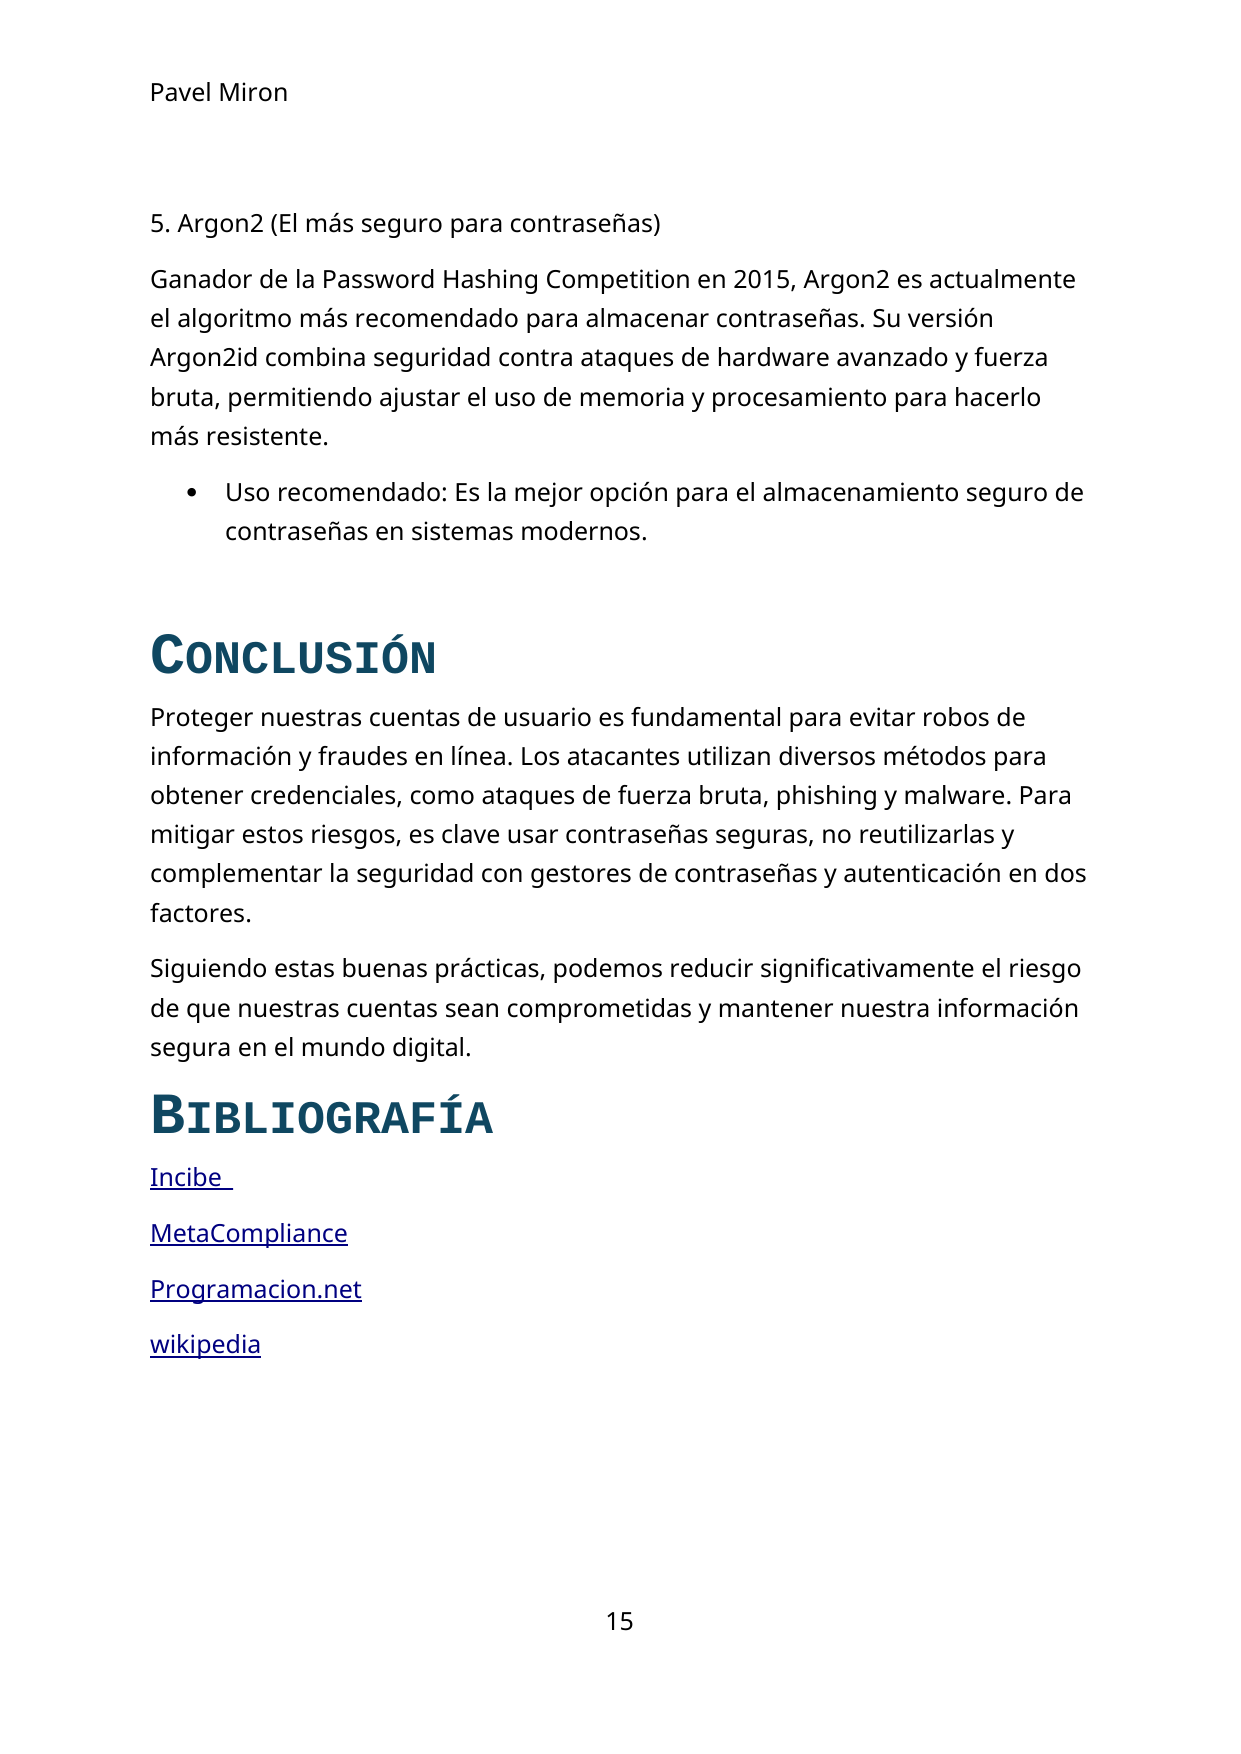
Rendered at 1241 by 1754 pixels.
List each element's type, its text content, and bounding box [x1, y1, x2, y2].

text MetaCompliance [150, 1215, 1090, 1249]
text Bibliografía [150, 1085, 1090, 1151]
text Proteger nuestras cuentas de usuario es fundamental para evitar robos de información y fraudes en línea. Los atacantes utilizan diversos métodos para obtener credenciales, como ataques de fuerza bruta, phishing y malware. Para mitigar estos riesgos, es clave usar contraseñas seguras, no reutilizarlas y complementar la seguridad con gestores de contraseñas y autenticación en dos factores. [150, 699, 1090, 929]
text Conclusión [150, 625, 1090, 691]
text Programacion.net [150, 1271, 1090, 1305]
list Uso recomendado: Es la mejor opción para el almacenamiento seguro de contraseñas en sistemas modernos. [187, 474, 1090, 547]
text Siguiendo estas buenas prácticas, podemos reducir significativamente el riesgo de que nuestras cuentas sean comprometidas y mantener nuestra información segura en el mundo digital. [150, 951, 1090, 1063]
text Ganador de la Password Hashing Competition en 2015, Argon2 es actualmente el algoritmo más recomendado para almacenar contraseñas. Su versión Argon2id combina seguridad contra ataques de hardware avanzado y fuerza bruta, permitiendo ajustar el uso de memoria y procesamiento para hacerlo más resistente. [150, 262, 1090, 452]
text 5. Argon2 (El más seguro para contraseñas) [150, 206, 1090, 240]
text Incibe_ [150, 1159, 1090, 1194]
text wikipedia [150, 1327, 1090, 1361]
